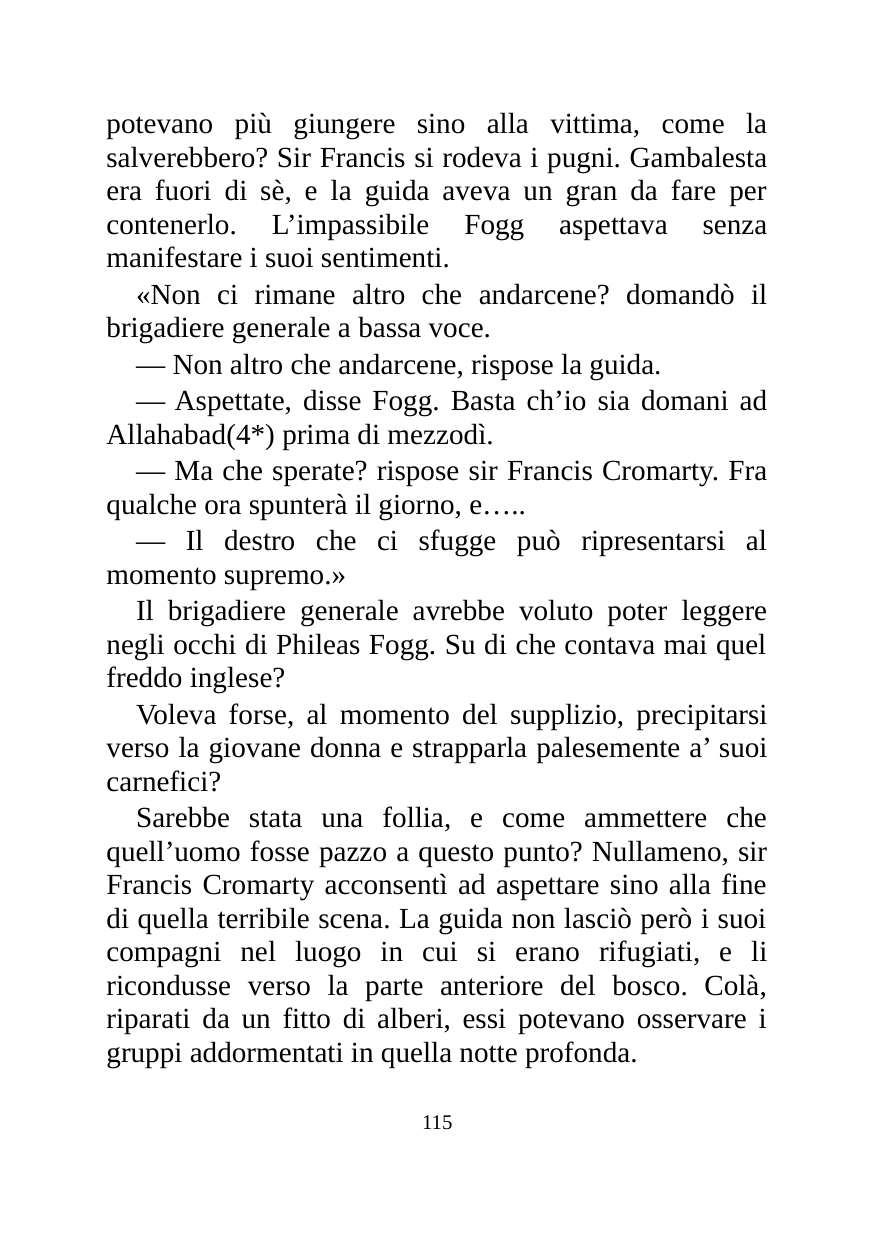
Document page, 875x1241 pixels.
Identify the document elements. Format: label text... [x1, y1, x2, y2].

text — Non altro che andarcene, rispose la guida. [106, 347, 768, 380]
text Il brigadiere generale avrebbe voluto poter leggere negli occhi di Phileas Fogg. Su di che contava mai quel freddo inglese? [106, 593, 768, 694]
text Voleva forse, al momento del supplizio, precipitarsi verso la giovane donna e strapparla palesemente a’ suoi carnefici? [106, 697, 768, 797]
text — Ma che sperate? rispose sir Francis Cromarty. Fra qualche ora spunterà il giorno, e….. [106, 453, 768, 520]
text Sarebbe stata una follia, e come ammettere che quell’uomo fosse pazzo a questo punto? Nullameno, sir Francis Cromarty acconsentì ad aspettare sino alla fine di quella terribile scena. La guida non lasciò però i suoi compagni nel luogo in cui si erano rifugiati, e li ricondusse verso la parte anteriore del bosco. Colà, riparati da un fitto di alberi, essi potevano osservare i gruppi addormentati in quella notte profonda. [106, 800, 768, 1069]
text «Non ci rimane altro che andarcene? domandò il brigadiere generale a bassa voce. [106, 277, 768, 344]
text potevano più giungere sino alla vittima, come la salverebbero? Sir Francis si rodeva i pugni. Gambalesta era fuori di sè, e la guida aveva un gran da fare per contenerlo. L’impassibile Fogg aspettava senza manifestare i suoi sentimenti. [106, 106, 768, 274]
text — Il destro che ci sfugge può ripresentarsi al momento supremo.» [106, 523, 768, 590]
text — Aspettate, disse Fogg. Basta ch’io sia domani ad Allahabad(4*) prima di mezzodì. [106, 383, 768, 450]
